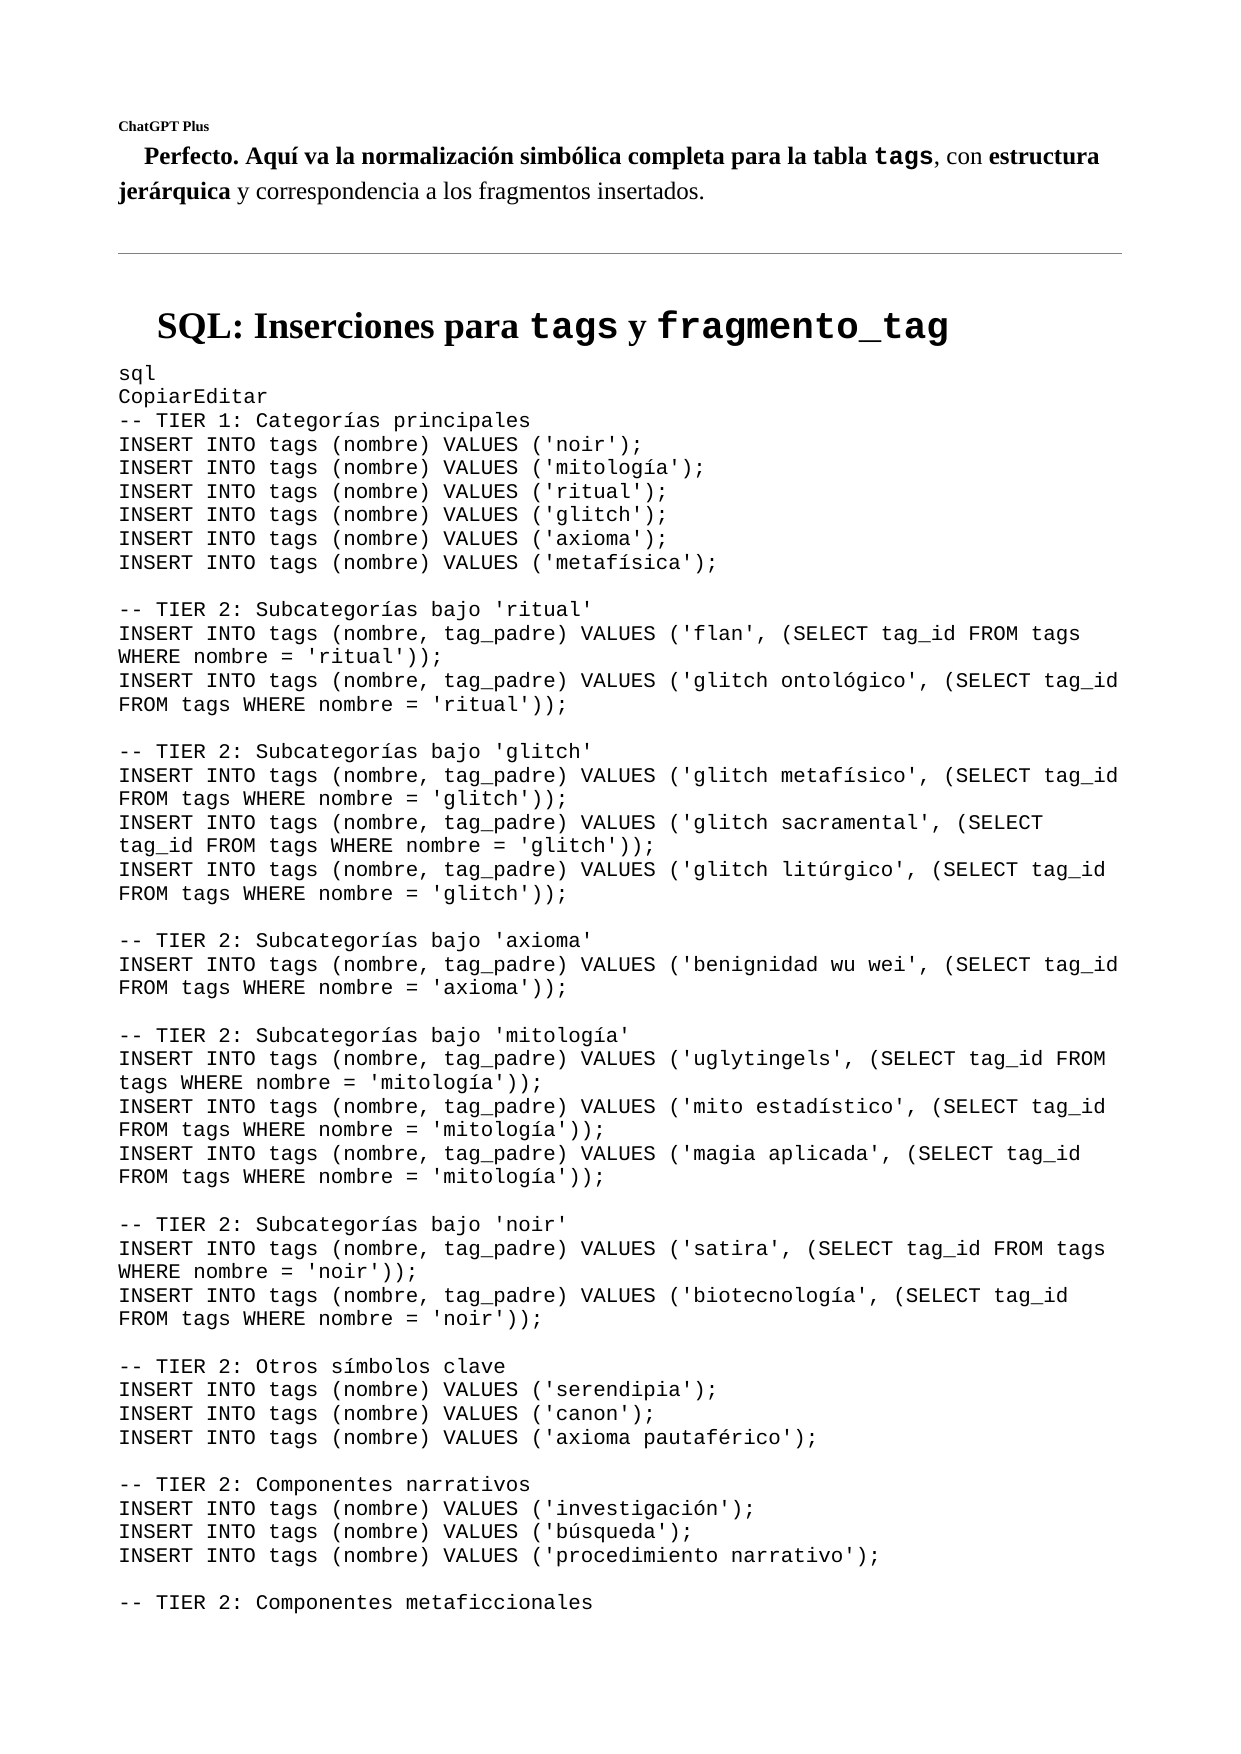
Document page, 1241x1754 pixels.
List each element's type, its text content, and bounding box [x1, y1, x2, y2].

text INSERT INTO tags (nombre) VALUES ('procedimiento narrativo'); [118, 1545, 1122, 1568]
text -- TIER 2: Subcategorías bajo 'noir' [118, 1214, 1122, 1237]
text -- TIER 2: Subcategorías bajo 'mitología' [118, 1025, 1122, 1048]
text INSERT INTO tags (nombre) VALUES ('mitología'); [118, 457, 1122, 481]
text INSERT INTO tags (nombre, tag_padre) VALUES ('uglytingels', (SELECT tag_id FROM tags WHERE nombre = 'mitología')); [118, 1048, 1122, 1096]
text -- TIER 2: Otros símbolos clave [118, 1356, 1122, 1379]
text INSERT INTO tags (nombre, tag_padre) VALUES ('magia aplicada', (SELECT tag_id FROM tags WHERE nombre = 'mitología')); [118, 1143, 1122, 1190]
text INSERT INTO tags (nombre, tag_padre) VALUES ('mito estadístico', (SELECT tag_id FROM tags WHERE nombre = 'mitología')); [118, 1096, 1122, 1143]
text -- TIER 2: Subcategorías bajo 'glitch' [118, 741, 1122, 764]
text -- TIER 2: Componentes metaficcionales [118, 1592, 1122, 1616]
text INSERT INTO tags (nombre) VALUES ('ritual'); [118, 481, 1122, 504]
text 🌀 Perfecto. Aquí va la normalización simbólica completa para la tabla tags, con estructura jerárquica y correspondencia a los fragmentos insertados. [118, 141, 1122, 205]
text INSERT INTO tags (nombre) VALUES ('investigación'); [118, 1498, 1122, 1521]
text INSERT INTO tags (nombre) VALUES ('axioma'); [118, 528, 1122, 552]
text -- TIER 2: Subcategorías bajo 'ritual' [118, 599, 1122, 623]
text INSERT INTO tags (nombre, tag_padre) VALUES ('glitch sacramental', (SELECT tag_id FROM tags WHERE nombre = 'glitch')); [118, 812, 1122, 859]
text INSERT INTO tags (nombre, tag_padre) VALUES ('glitch litúrgico', (SELECT tag_id FROM tags WHERE nombre = 'glitch')); [118, 859, 1122, 906]
text INSERT INTO tags (nombre, tag_padre) VALUES ('satira', (SELECT tag_id FROM tags WHERE nombre = 'noir')); [118, 1237, 1122, 1285]
text INSERT INTO tags (nombre) VALUES ('búsqueda'); [118, 1521, 1122, 1545]
text -- TIER 1: Categorías principales [118, 410, 1122, 433]
text -- TIER 2: Componentes narrativos [118, 1474, 1122, 1498]
text INSERT INTO tags (nombre) VALUES ('metafísica'); [118, 552, 1122, 575]
subtitle ✅ SQL: Inserciones para tags y fragmento_tag [118, 304, 1122, 350]
text INSERT INTO tags (nombre) VALUES ('canon'); [118, 1403, 1122, 1427]
text INSERT INTO tags (nombre) VALUES ('glitch'); [118, 504, 1122, 528]
text INSERT INTO tags (nombre) VALUES ('noir'); [118, 433, 1122, 457]
subtitle ChatGPT Plus [118, 118, 1122, 135]
text -- TIER 2: Subcategorías bajo 'axioma' [118, 930, 1122, 954]
text INSERT INTO tags (nombre, tag_padre) VALUES ('glitch ontológico', (SELECT tag_id FROM tags WHERE nombre = 'ritual')); [118, 670, 1122, 717]
text INSERT INTO tags (nombre) VALUES ('axioma pautaférico'); [118, 1427, 1122, 1450]
text INSERT INTO tags (nombre, tag_padre) VALUES ('benignidad wu wei', (SELECT tag_id FROM tags WHERE nombre = 'axioma')); [118, 954, 1122, 1001]
text CopiarEditar [118, 386, 1122, 410]
text INSERT INTO tags (nombre, tag_padre) VALUES ('biotecnología', (SELECT tag_id FROM tags WHERE nombre = 'noir')); [118, 1285, 1122, 1332]
text INSERT INTO tags (nombre, tag_padre) VALUES ('flan', (SELECT tag_id FROM tags WHERE nombre = 'ritual')); [118, 623, 1122, 670]
text sql [118, 363, 1122, 386]
text INSERT INTO tags (nombre, tag_padre) VALUES ('glitch metafísico', (SELECT tag_id FROM tags WHERE nombre = 'glitch')); [118, 764, 1122, 812]
text INSERT INTO tags (nombre) VALUES ('serendipia'); [118, 1379, 1122, 1403]
